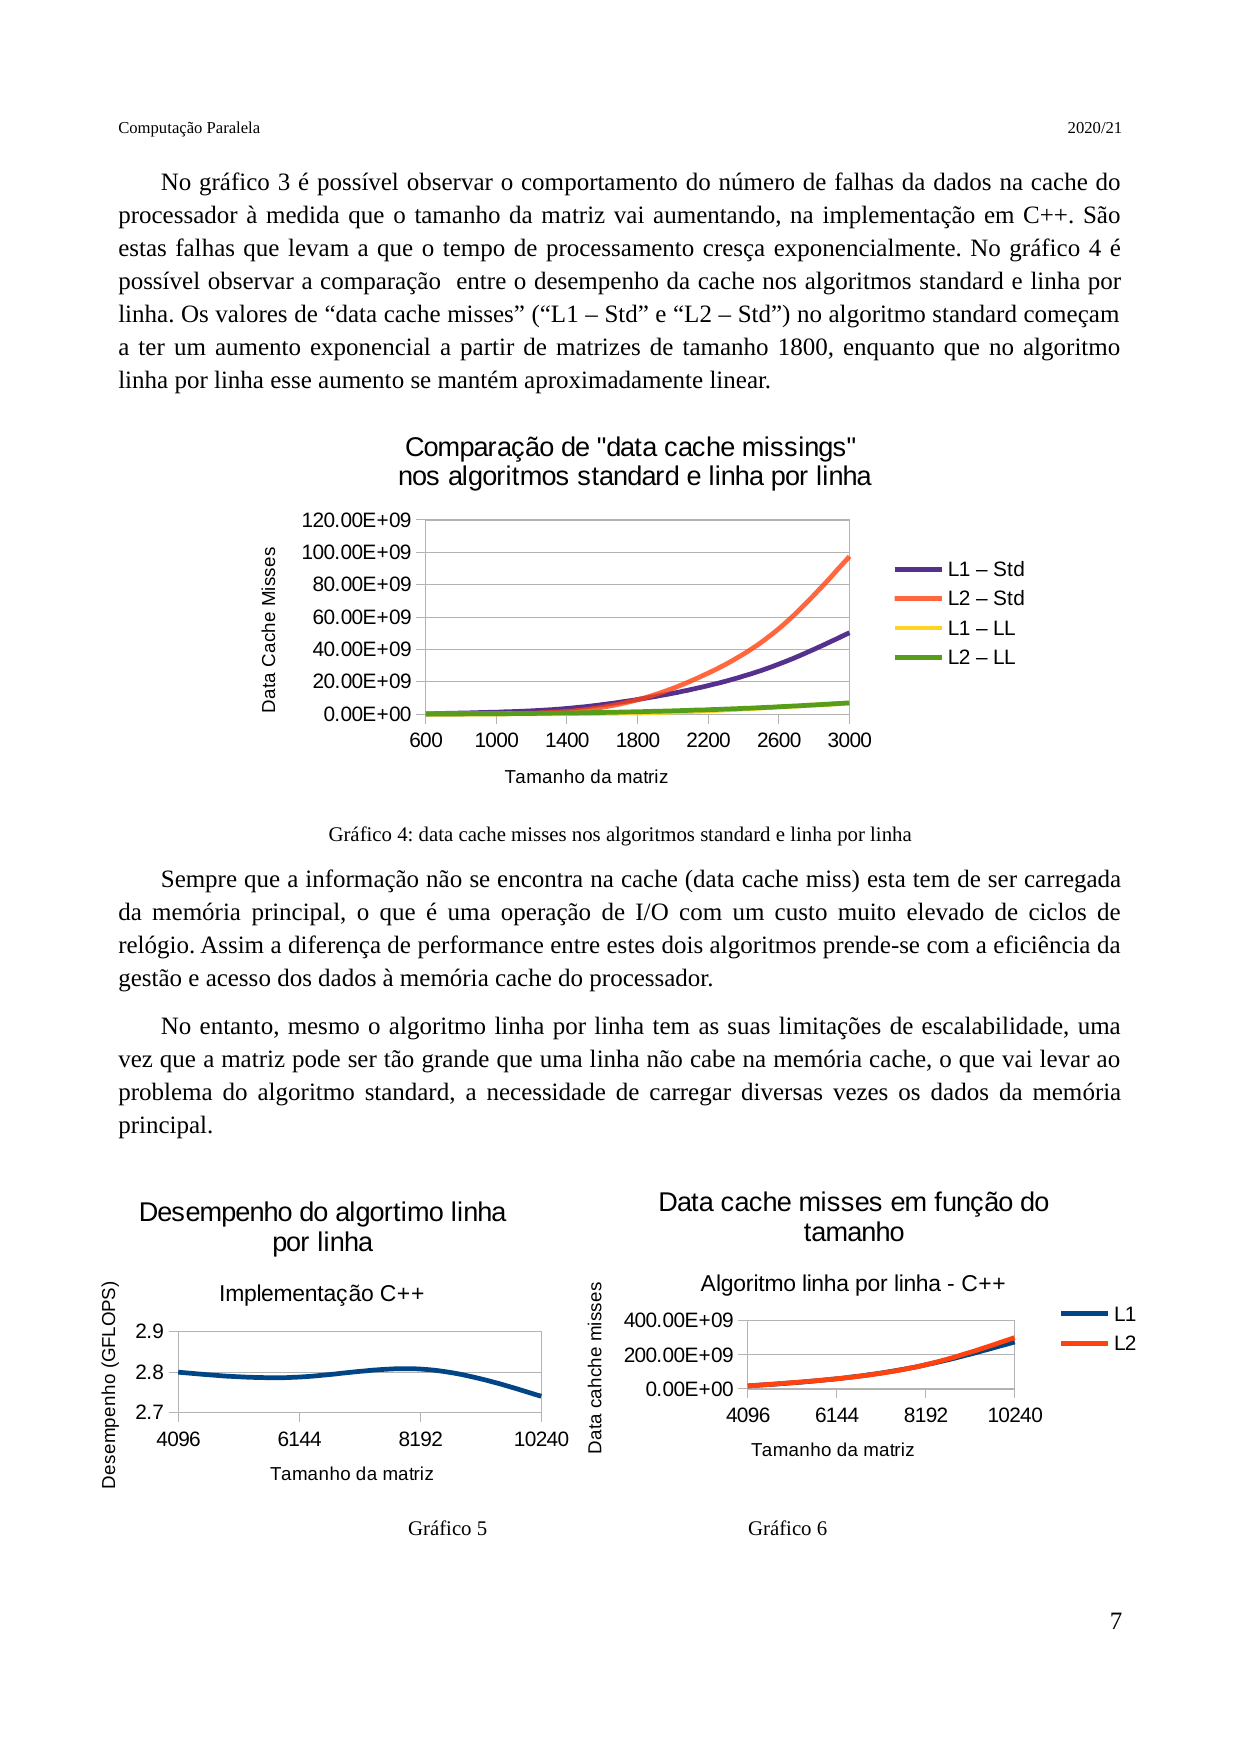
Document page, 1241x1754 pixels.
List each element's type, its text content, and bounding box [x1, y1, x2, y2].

text No entanto, mesmo o algoritmo linha por linha tem as suas limitações de escalabilidade, uma vez que a matriz pode ser tão grande que uma linha não cabe na memória cache, o que vai levar ao problema do algoritmo standard, a necessidade de carregar diversas vezes os dados da memória principal. [118, 1011, 1122, 1139]
text Gráfico 5 Gráfico 6 [118, 1492, 1122, 1540]
text No gráfico 3 é possível observar o comportamento do número de falhas da dados na cache do processador à medida que o tamanho da matriz vai aumentando, na implementação em C++. São estas falhas que levam a que o tempo de processamento cresça exponencialmente. No gráfico 4 é possível observar a comparação entre o desempenho da cache nos algoritmos standard e linha por linha. Os valores de “data cache misses” (“L1 – Std” e “L2 – Std”) no algoritmo standard começam a ter um aumento exponencial a partir de matrizes de tamanho 1800, enquanto que no algoritmo linha por linha esse aumento se mantém aproximadamente linear. [118, 167, 1122, 394]
text Gráfico 4: data cache misses nos algoritmos standard e linha por linha [118, 412, 1122, 846]
text Sempre que a informação não se encontra na cache (data cache miss) esta tem de ser carregada da memória principal, o que é uma operação de I/O com um custo muito elevado de ciclos de relógio. Assim a diferença de performance entre estes dois algoritmos prende-se com a eficiência da gestão e acesso dos dados à memória cache do processador. [118, 864, 1122, 992]
text [118, 1158, 1122, 1175]
